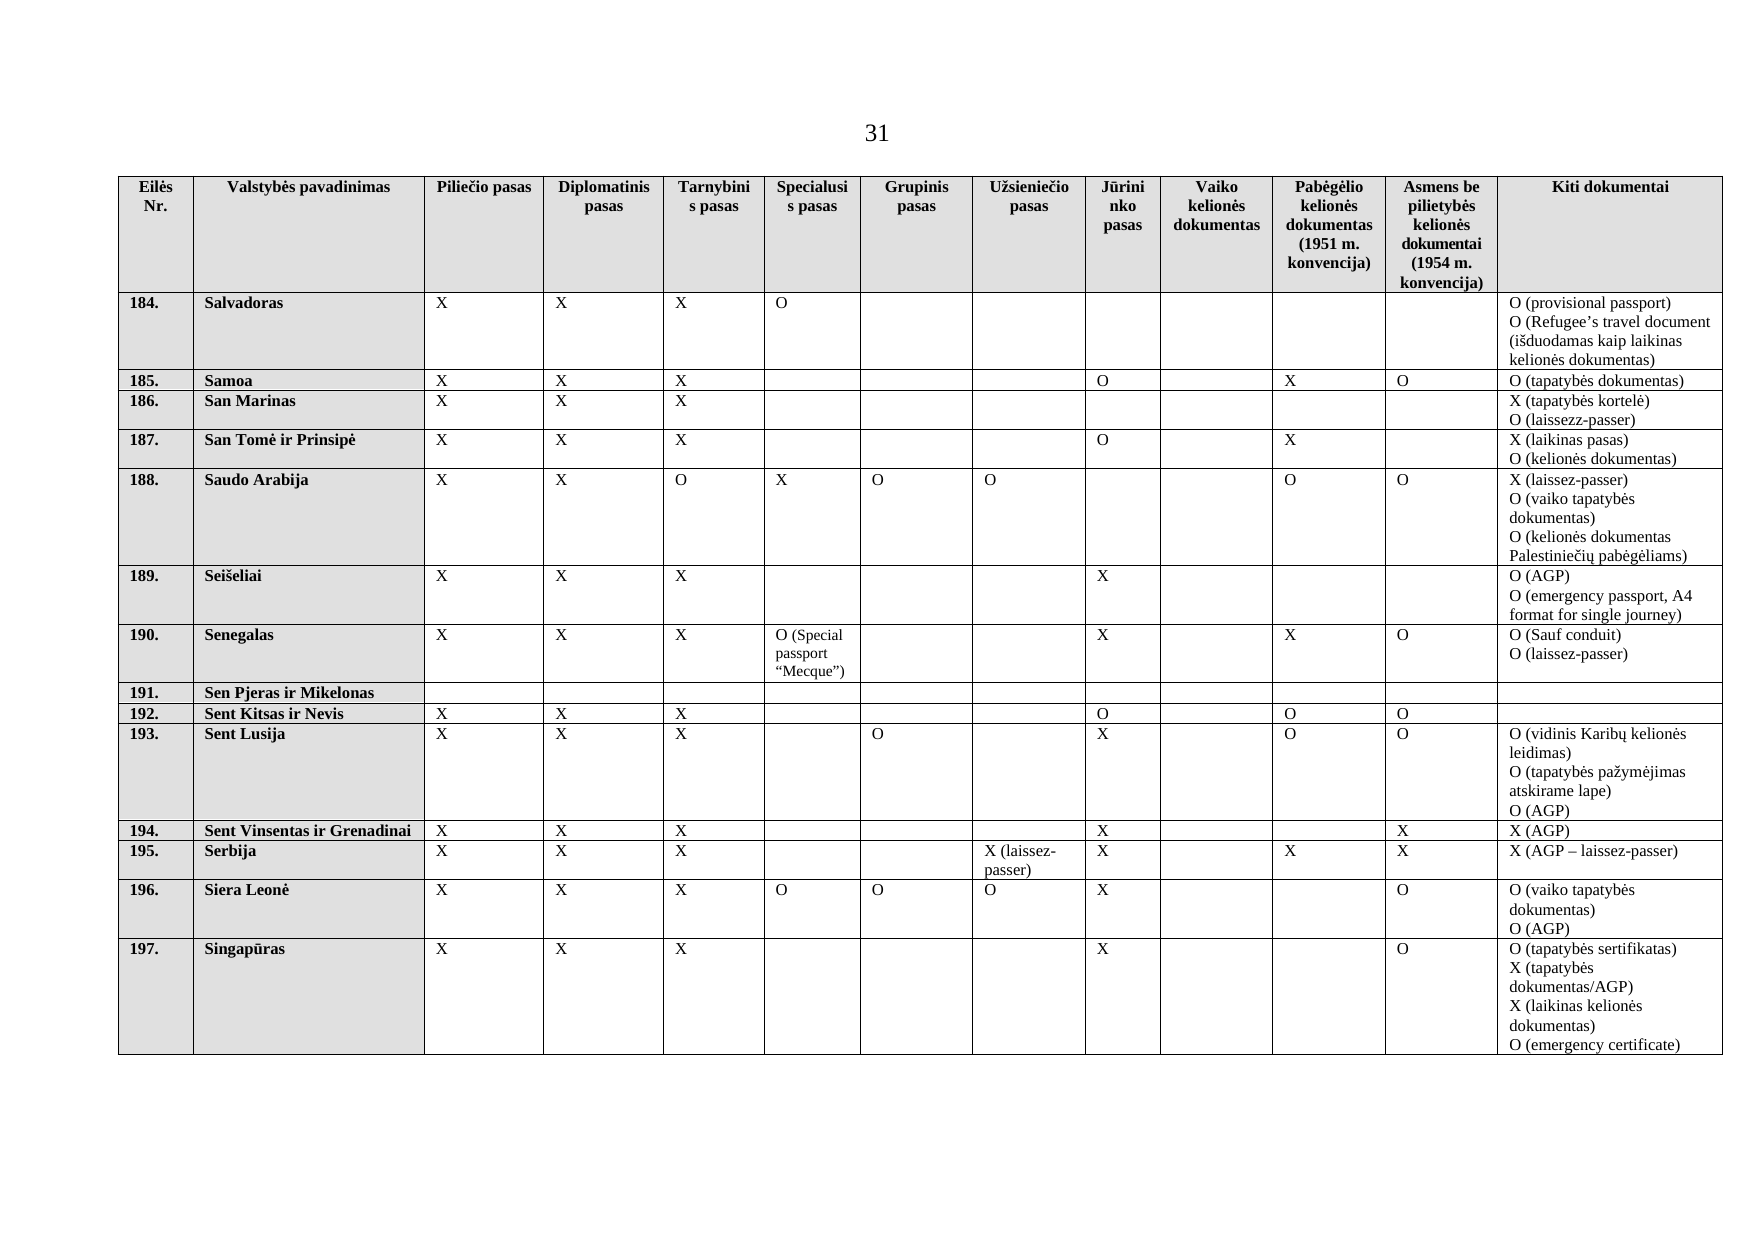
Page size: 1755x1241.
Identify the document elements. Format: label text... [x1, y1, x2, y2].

table_cell [1273, 566, 1385, 624]
table_header Specialusis pasas [765, 177, 860, 292]
table_cell [1386, 683, 1497, 702]
table_cell X [1086, 841, 1160, 879]
table_cell Senegalas [194, 625, 424, 682]
table_cell X [425, 625, 543, 682]
table_cell O (tapatybės sertifikatas) X (tapatybės dokumentas/AGP) X (laikinas kelionės dokumentas) O (emergency certificate) [1498, 939, 1722, 1054]
table_cell [973, 821, 1085, 840]
table_cell X [664, 880, 764, 938]
table_cell [861, 841, 972, 879]
table_header Piliečio pasas [425, 177, 543, 292]
table_cell X [544, 625, 663, 682]
table_cell X [425, 841, 543, 879]
table_cell [1273, 939, 1385, 1054]
table_cell O [973, 469, 1085, 565]
table_cell X [544, 391, 663, 429]
table_cell X [425, 704, 543, 723]
table_cell X [425, 880, 543, 938]
table_cell [1161, 683, 1272, 702]
table_cell Saudo Arabija [194, 469, 424, 565]
table_cell [1498, 704, 1722, 723]
table_cell [1161, 821, 1272, 840]
table_cell [1161, 880, 1272, 938]
table_header Eilės Nr. [119, 177, 193, 292]
table_cell Samoa [194, 370, 424, 389]
table_cell O (AGP) O (emergency passport, A4 format for single journey) [1498, 566, 1722, 624]
table_cell X [544, 880, 663, 938]
table_cell Siera Leonė [194, 880, 424, 938]
table_cell X [544, 566, 663, 624]
table_cell [765, 683, 860, 702]
table_cell X [1273, 841, 1385, 879]
table_cell [861, 370, 972, 389]
table_cell X [544, 469, 663, 565]
table_cell [1161, 430, 1272, 468]
table_cell 187. [119, 430, 193, 468]
table_cell [765, 391, 860, 429]
table_header Tarnybinis pasas [664, 177, 764, 292]
table_cell 193. [119, 724, 193, 819]
table_cell 195. [119, 841, 193, 879]
table_cell O (tapatybės dokumentas) [1498, 370, 1722, 389]
table_cell [425, 683, 543, 702]
table_cell [1161, 370, 1272, 389]
table_cell 185. [119, 370, 193, 389]
table_cell X [425, 724, 543, 819]
table_cell O [1273, 724, 1385, 819]
table_header Jūrininko pasas [1086, 177, 1160, 292]
table_cell [1386, 430, 1497, 468]
table_cell [973, 625, 1085, 682]
table_cell [973, 939, 1085, 1054]
table_cell [1273, 880, 1385, 938]
table_cell X [425, 821, 543, 840]
table_header Pabėgėlio kelionės dokumentas (1951 m. konvencija) [1273, 177, 1385, 292]
table_cell [973, 293, 1085, 369]
table_cell [1086, 293, 1160, 369]
table_cell [861, 704, 972, 723]
table_cell X [544, 821, 663, 840]
table_cell [1161, 704, 1272, 723]
table_cell X [1086, 566, 1160, 624]
table_header Valstybės pavadinimas [194, 177, 424, 292]
table_cell [973, 724, 1085, 819]
table_cell [973, 683, 1085, 702]
table_cell X [664, 841, 764, 879]
table_cell [1161, 391, 1272, 429]
table_cell 194. [119, 821, 193, 840]
table_header Kiti dokumentai [1498, 177, 1722, 292]
table_cell [765, 430, 860, 468]
table_header Grupinis pasas [861, 177, 972, 292]
table_cell O (provisional passport) O (Refugee’s travel document (išduodamas kaip laikinas kelionės dokumentas) [1498, 293, 1722, 369]
table_cell X (laikinas pasas) O (kelionės dokumentas) [1498, 430, 1722, 468]
table_cell 191. [119, 683, 193, 702]
table_cell [1273, 821, 1385, 840]
table_cell X [664, 391, 764, 429]
table_cell X [544, 370, 663, 389]
table_cell X [1273, 430, 1385, 468]
table_cell X [544, 724, 663, 819]
table_cell X [425, 391, 543, 429]
table_cell [1498, 683, 1722, 702]
table_cell X [425, 430, 543, 468]
table_cell X [544, 939, 663, 1054]
table_cell [765, 704, 860, 723]
table_cell X [544, 293, 663, 369]
table_cell Sent Vinsentas ir Grenadinai [194, 821, 424, 840]
table_cell 188. [119, 469, 193, 565]
table_cell Sent Kitsas ir Nevis [194, 704, 424, 723]
table_cell [1386, 293, 1497, 369]
table_cell X [664, 293, 764, 369]
table_cell [765, 724, 860, 819]
table_header Vaiko kelionės dokumentas [1161, 177, 1272, 292]
table_cell [1086, 391, 1160, 429]
table_cell X [425, 566, 543, 624]
table_cell X [425, 370, 543, 389]
table_cell [1161, 724, 1272, 819]
table_cell [861, 430, 972, 468]
table_cell X (tapatybės kortelė) O (laissezz-passer) [1498, 391, 1722, 429]
table_cell O [1386, 880, 1497, 938]
table_cell X [425, 939, 543, 1054]
table_cell [861, 821, 972, 840]
table_cell X [664, 566, 764, 624]
table_cell X [664, 821, 764, 840]
table_cell X [1273, 370, 1385, 389]
table_cell O [765, 293, 860, 369]
table_cell [973, 704, 1085, 723]
table_cell San Tomė ir Prinsipė [194, 430, 424, 468]
table_cell X [1386, 821, 1497, 840]
table_cell [861, 683, 972, 702]
table_cell X [1386, 841, 1497, 879]
table_cell 190. [119, 625, 193, 682]
table_cell X [1086, 724, 1160, 819]
table_cell O [861, 724, 972, 819]
table_cell O [1386, 704, 1497, 723]
table_header Diplomatinis pasas [544, 177, 663, 292]
table_cell [1086, 469, 1160, 565]
table_cell O [664, 469, 764, 565]
table_cell X [664, 724, 764, 819]
table_cell Serbija [194, 841, 424, 879]
table_cell [1161, 566, 1272, 624]
table_cell [1161, 625, 1272, 682]
table_cell O [1386, 625, 1497, 682]
table_header Užsieniečio pasas [973, 177, 1085, 292]
table_cell X (AGP) [1498, 821, 1722, 840]
table_cell Singapūras [194, 939, 424, 1054]
table_cell X [544, 430, 663, 468]
table_cell [1161, 841, 1272, 879]
table_cell [973, 566, 1085, 624]
table_cell Seišeliai [194, 566, 424, 624]
table_cell X [1086, 625, 1160, 682]
table_cell X [1273, 625, 1385, 682]
table_cell [544, 683, 663, 702]
table_cell Sent Lusija [194, 724, 424, 819]
table_header Asmens be pilietybės kelionės dokumentai (1954 m. konvencija) [1386, 177, 1497, 292]
table_cell O [765, 880, 860, 938]
table_cell 192. [119, 704, 193, 723]
table_cell [1273, 293, 1385, 369]
table_cell [973, 430, 1085, 468]
table_cell 184. [119, 293, 193, 369]
table_cell San Marinas [194, 391, 424, 429]
table_cell 186. [119, 391, 193, 429]
table_cell X [765, 469, 860, 565]
table_cell X [544, 704, 663, 723]
table_cell O [1086, 704, 1160, 723]
table_cell O [1386, 724, 1497, 819]
table_cell O [1273, 704, 1385, 723]
table_cell O [1273, 469, 1385, 565]
table_cell O (vidinis Karibų kelionės leidimas) O (tapatybės pažymėjimas atskirame lape) O (AGP) [1498, 724, 1722, 819]
table_cell [1161, 293, 1272, 369]
table_cell O [1386, 939, 1497, 1054]
table_cell [1161, 939, 1272, 1054]
table_cell O [1086, 430, 1160, 468]
table_cell [1386, 566, 1497, 624]
table_cell [861, 293, 972, 369]
table_cell O (Special passport “Mecque”) [765, 625, 860, 682]
table_cell X [1086, 939, 1160, 1054]
table_cell [861, 566, 972, 624]
table_cell [765, 841, 860, 879]
table_cell X [425, 293, 543, 369]
table_cell O [973, 880, 1085, 938]
table_cell [1273, 683, 1385, 702]
table_cell Sen Pjeras ir Mikelonas [194, 683, 424, 702]
table_cell 196. [119, 880, 193, 938]
table_cell [1273, 391, 1385, 429]
table_cell [1086, 683, 1160, 702]
table_cell X (AGP – laissez-passer) [1498, 841, 1722, 879]
table_cell [1386, 391, 1497, 429]
table_cell X (laissez-passer) [973, 841, 1085, 879]
table_cell O (Sauf conduit) O (laissez-passer) [1498, 625, 1722, 682]
table_cell O [1386, 469, 1497, 565]
table_cell O (vaiko tapatybės dokumentas) O (AGP) [1498, 880, 1722, 938]
table_cell X (laissez-passer) O (vaiko tapatybės dokumentas) O (kelionės dokumentas Palestiniečių pabėgėliams) [1498, 469, 1722, 565]
table_cell 197. [119, 939, 193, 1054]
table_cell [861, 939, 972, 1054]
table_cell X [664, 370, 764, 389]
table_cell X [664, 704, 764, 723]
table_cell [973, 370, 1085, 389]
table_cell Salvadoras [194, 293, 424, 369]
table_cell [1161, 469, 1272, 565]
table_cell O [861, 469, 972, 565]
table_cell X [664, 625, 764, 682]
table_cell O [1086, 370, 1160, 389]
table_cell X [544, 841, 663, 879]
table_cell [861, 625, 972, 682]
table_cell X [425, 469, 543, 565]
table_cell [973, 391, 1085, 429]
table_cell X [664, 939, 764, 1054]
table_cell [861, 391, 972, 429]
table_cell [664, 683, 764, 702]
table_cell X [1086, 821, 1160, 840]
table_cell X [664, 430, 764, 468]
table_cell [765, 939, 860, 1054]
table_cell O [861, 880, 972, 938]
table_cell O [1386, 370, 1497, 389]
table_cell 189. [119, 566, 193, 624]
table_cell [765, 370, 860, 389]
table_cell X [1086, 880, 1160, 938]
table_cell [765, 566, 860, 624]
table_cell [765, 821, 860, 840]
